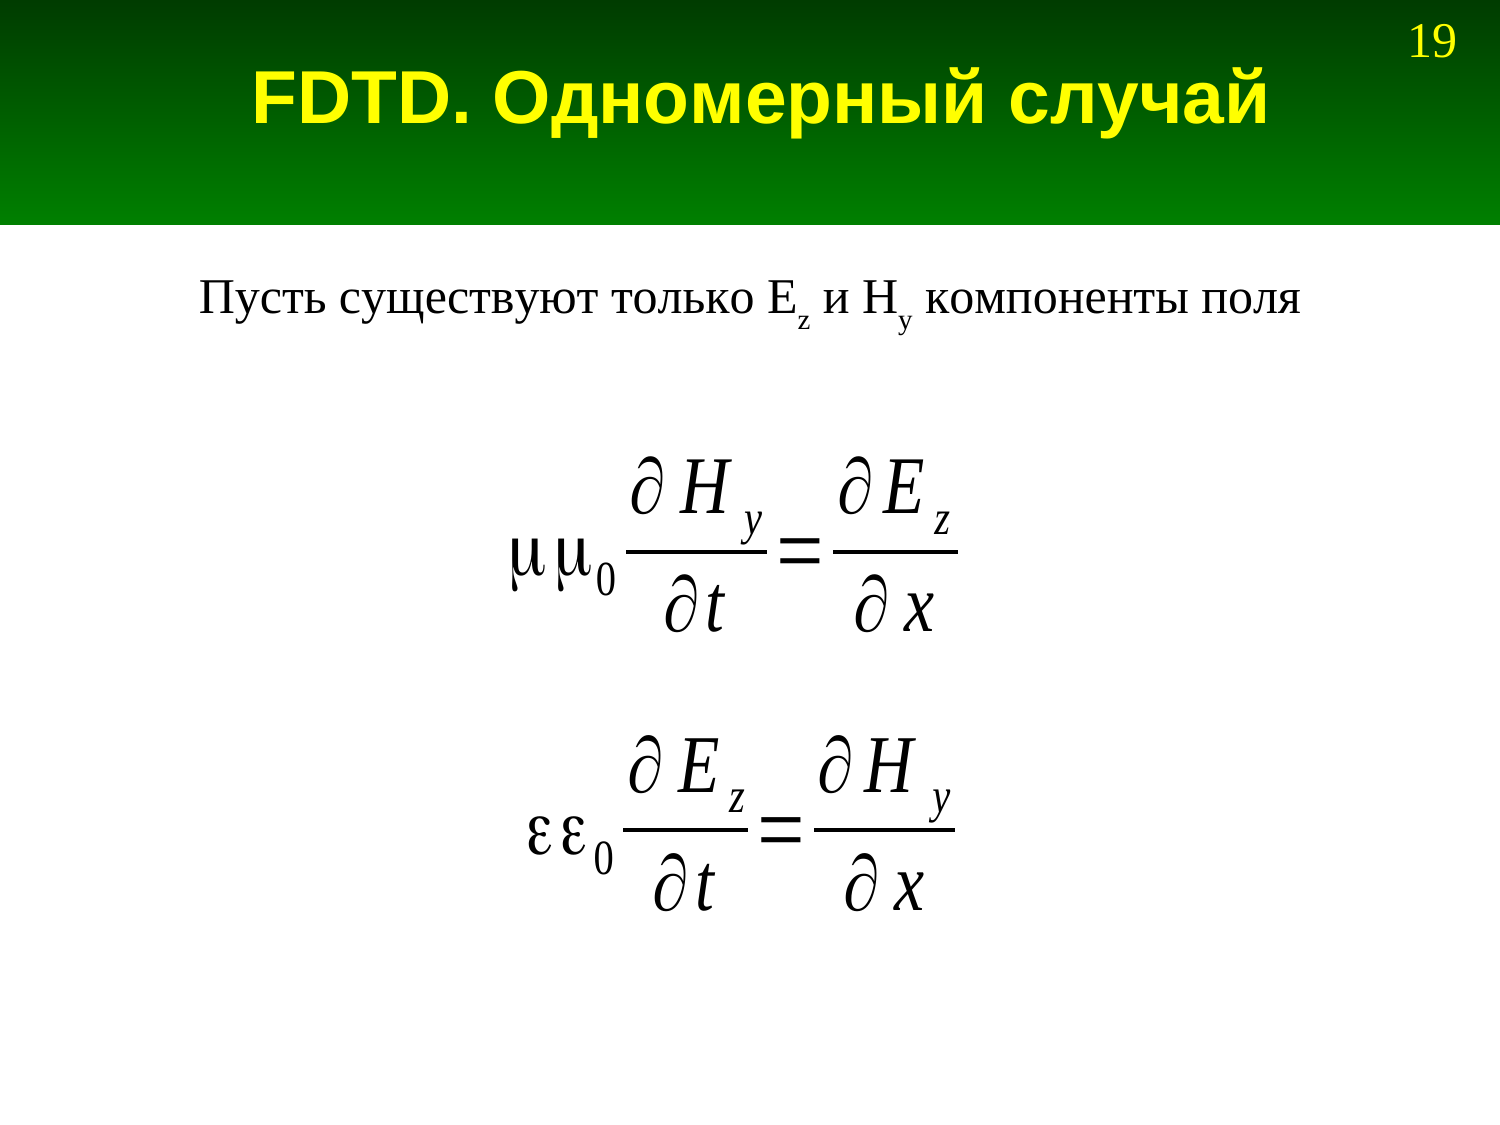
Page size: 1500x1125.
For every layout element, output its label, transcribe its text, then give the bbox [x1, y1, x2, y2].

chart [508, 720, 974, 927]
chart [490, 441, 977, 648]
text_box Пусть существуют только Ez и Hy компоненты поля [183, 255, 1317, 350]
title FDTD. Одномерный случай [123, 0, 1399, 188]
